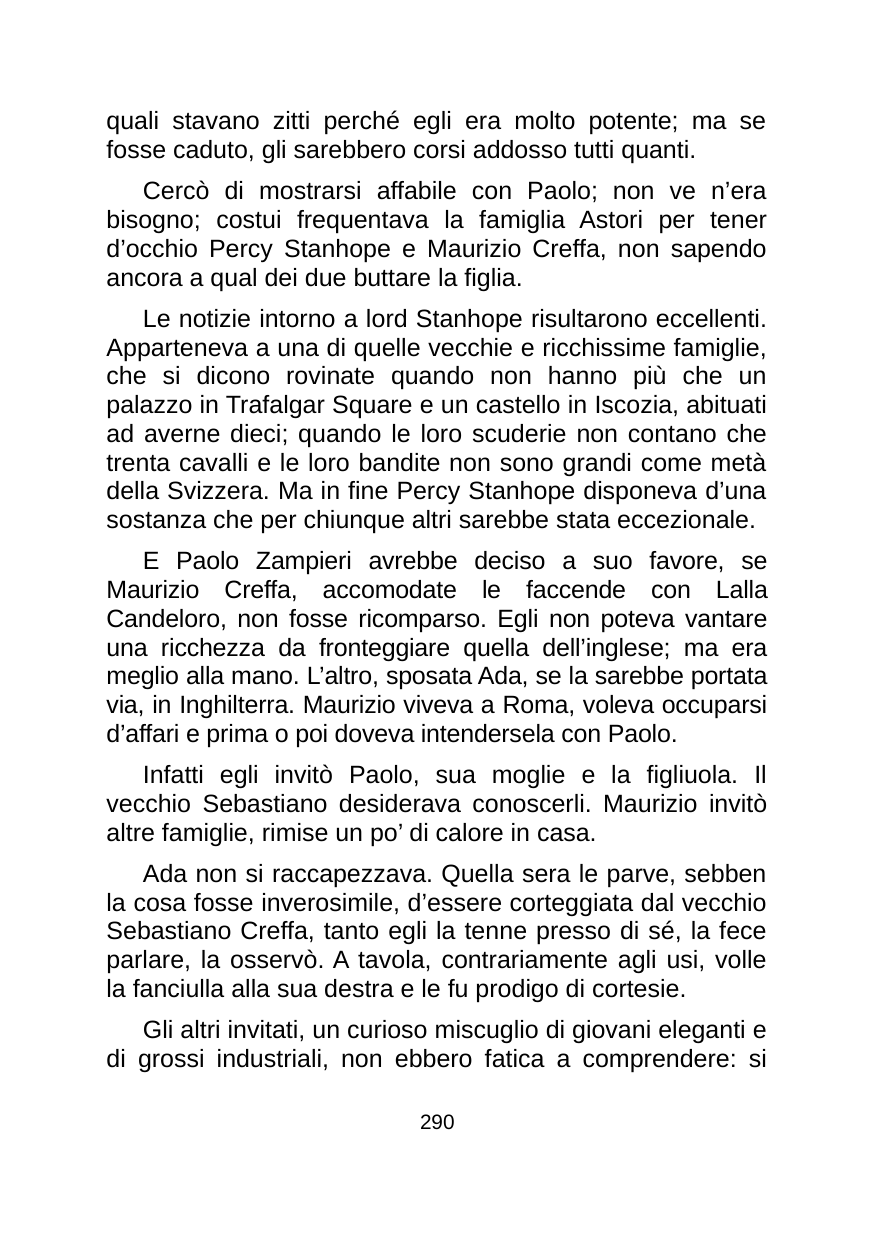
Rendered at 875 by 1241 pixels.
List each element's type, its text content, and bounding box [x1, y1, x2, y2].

text Gli altri invitati, un curioso miscuglio di giovani eleganti e di grossi industriali, non ebbero fatica a comprendere: si [106, 1015, 768, 1072]
text Cercò di mostrarsi affabile con Paolo; non ve n’era bisogno; costui frequentava la famiglia Astori per tener d’occhio Percy Stanhope e Maurizio Creffa, non sapendo ancora a qual dei due buttare la figlia. [106, 176, 768, 291]
text Le notizie intorno a lord Stanhope risultarono eccellenti. Apparteneva a una di quelle vecchie e ricchissime famiglie, che si dicono rovinate quando non hanno più che un palazzo in Trafalgar Square e un castello in Iscozia, abituati ad averne dieci; quando le loro scuderie non contano che trenta cavalli e le loro bandite non sono grandi come metà della Svizzera. Ma in fine Percy Stanhope disponeva d’una sostanza che per chiunque altri sarebbe stata eccezionale. [106, 304, 768, 534]
text E Paolo Zampieri avrebbe deciso a suo favore, se Maurizio Creffa, accomodate le faccende con Lalla Candeloro, non fosse ricomparso. Egli non poteva vantare una ricchezza da fronteggiare quella dell’inglese; ma era meglio alla mano. L’altro, sposata Ada, se la sarebbe portata via, in Inghilterra. Maurizio viveva a Roma, voleva occuparsi d’affari e prima o poi doveva intendersela con Paolo. [106, 546, 768, 747]
text Infatti egli invitò Paolo, sua moglie e la figliuola. Il vecchio Sebastiano desiderava conoscerli. Maurizio invitò altre famiglie, rimise un po’ di calore in casa. [106, 760, 768, 846]
text quali stavano zitti perché egli era molto potente; ma se fosse caduto, gli sarebbero corsi addosso tutti quanti. [106, 106, 768, 164]
text Ada non si raccapezzava. Quella sera le parve, sebben la cosa fosse inverosimile, d’essere corteggiata dal vecchio Sebastiano Creffa, tanto egli la tenne presso di sé, la fece parlare, la osservò. A tavola, contrariamente agli usi, volle la fanciulla alla sua destra e le fu prodigo di cortesie. [106, 859, 768, 1002]
